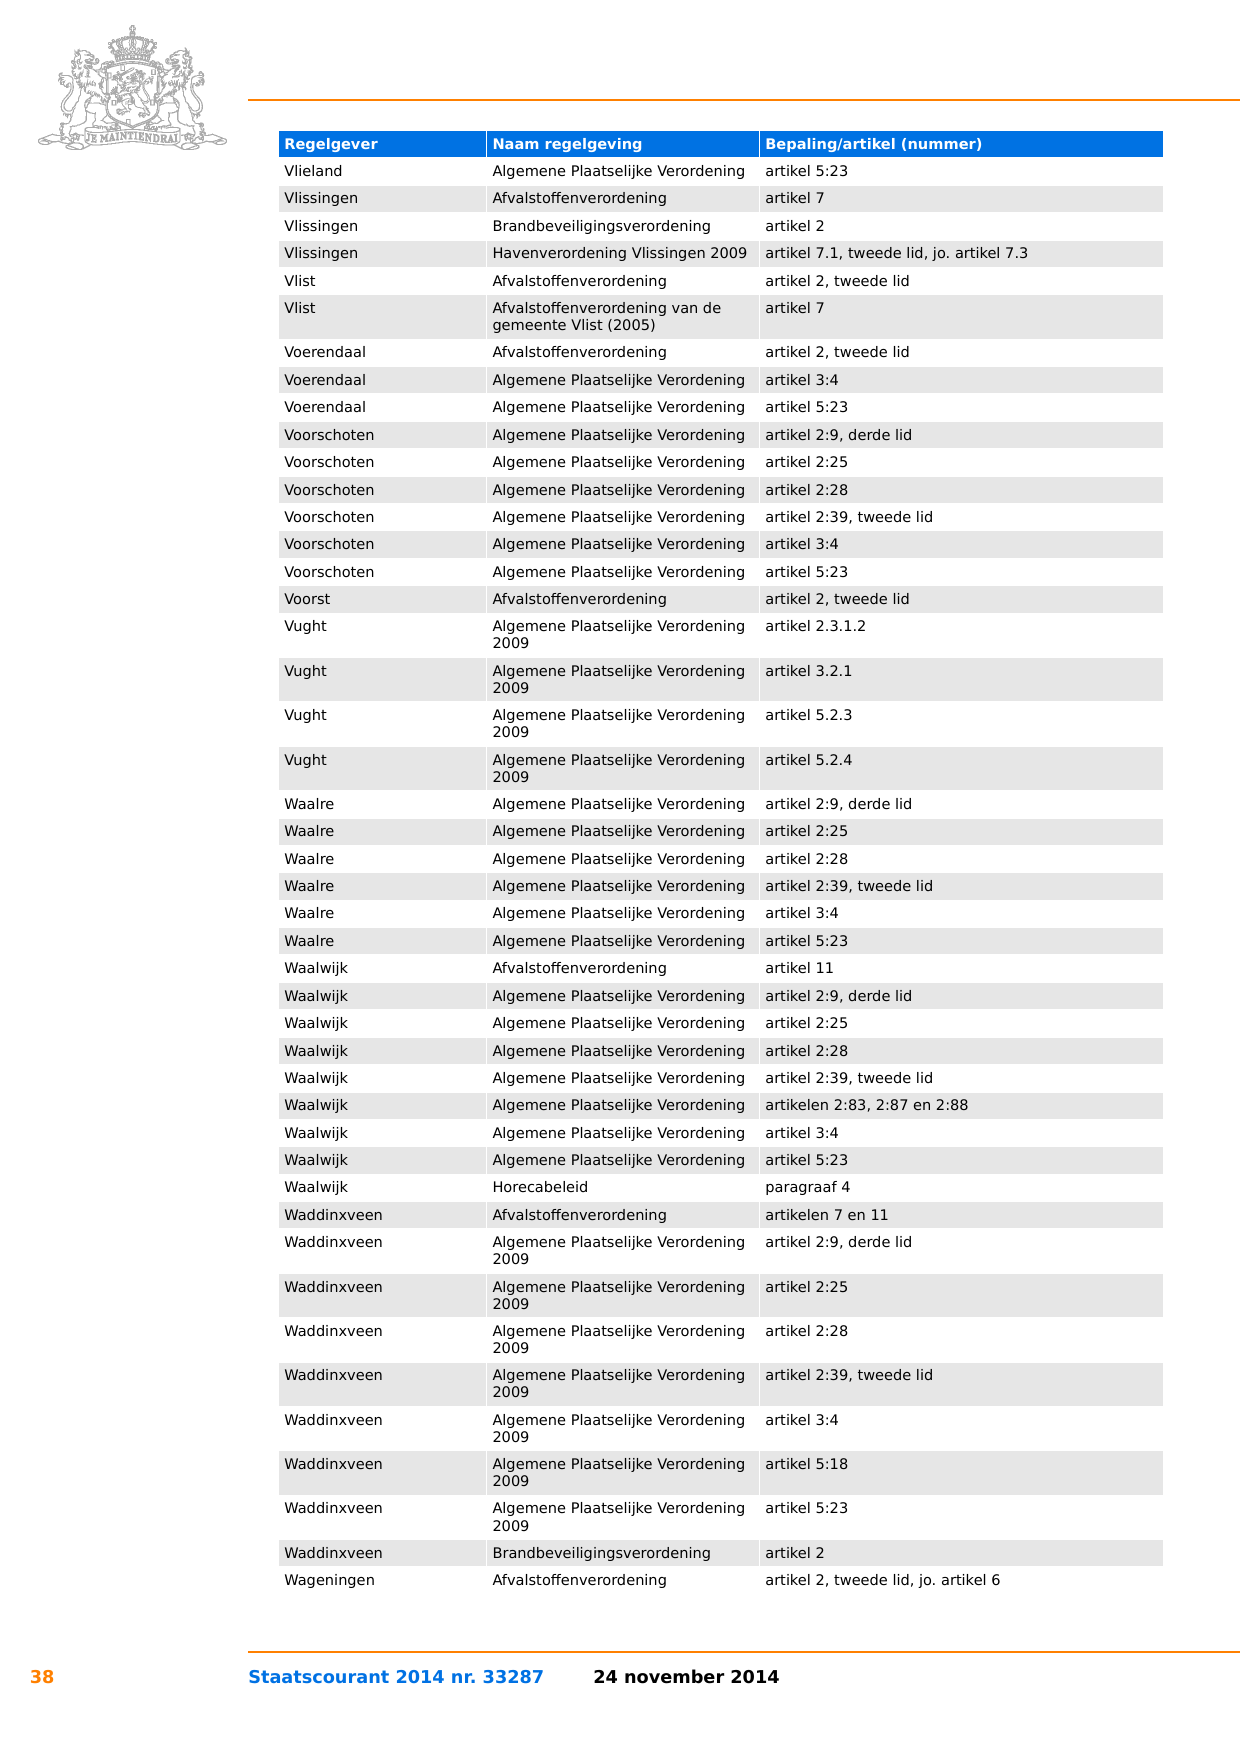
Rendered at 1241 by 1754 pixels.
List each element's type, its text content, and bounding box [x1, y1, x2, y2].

table_cell Algemene Plaatselijke Verordening [487, 1065, 759, 1091]
table_cell artikel 2:39, tweede lid [760, 873, 1163, 900]
table_cell Vlist [279, 295, 486, 339]
table_cell Afvalstoffenverordening [487, 1568, 759, 1594]
table_cell artikel 5:23 [760, 158, 1163, 185]
table_cell Algemene Plaatselijke Verordening [487, 819, 759, 845]
table_cell artikel 2:28 [760, 1038, 1163, 1064]
table_header Bepaling/artikel (nummer) [760, 131, 1163, 157]
table_cell artikel 7.1, tweede lid, jo. artikel 7.3 [760, 241, 1163, 267]
table_cell Waalwijk [279, 1175, 486, 1201]
table_cell Algemene Plaatselijke Verordening 2009 [487, 1451, 759, 1495]
table_cell artikel 3:4 [760, 1120, 1163, 1146]
table_cell Waddinxveen [279, 1540, 486, 1566]
table_cell artikel 2:25 [760, 1274, 1163, 1317]
table_cell Algemene Plaatselijke Verordening [487, 158, 759, 185]
table_cell artikel 2 [760, 213, 1163, 239]
table_cell Waddinxveen [279, 1274, 486, 1317]
table_cell artikel 5:23 [760, 395, 1163, 421]
table_cell artikel 5.2.3 [760, 703, 1163, 746]
table_cell Waalwijk [279, 1065, 486, 1091]
table_cell Waalre [279, 873, 486, 900]
table_cell Algemene Plaatselijke Verordening [487, 1010, 759, 1037]
table_cell Waalwijk [279, 956, 486, 982]
table_cell artikel 5:23 [760, 1496, 1163, 1539]
table_cell artikel 5:23 [760, 559, 1163, 585]
table_cell Vlieland [279, 158, 486, 185]
table_cell Afvalstoffenverordening [487, 1202, 759, 1228]
table_cell artikel 2:9, derde lid [760, 1230, 1163, 1273]
table_cell Waalwijk [279, 1038, 486, 1064]
table_cell Algemene Plaatselijke Verordening [487, 422, 759, 448]
table_cell Waalwijk [279, 983, 486, 1009]
table_cell Algemene Plaatselijke Verordening [487, 983, 759, 1009]
table_cell Vlissingen [279, 213, 486, 239]
table_cell Waalre [279, 901, 486, 927]
table_cell artikel 5:23 [760, 928, 1163, 954]
table_cell artikel 2:25 [760, 819, 1163, 845]
table_cell Afvalstoffenverordening [487, 340, 759, 366]
table_cell artikel 2:39, tweede lid [760, 504, 1163, 530]
table_cell artikel 2, tweede lid [760, 586, 1163, 613]
table_cell artikel 2:39, tweede lid [760, 1363, 1163, 1406]
table_cell artikelen 2:83, 2:87 en 2:88 [760, 1093, 1163, 1119]
table_cell Voorst [279, 586, 486, 613]
table_cell artikel 3:4 [760, 1407, 1163, 1450]
table_cell Vlist [279, 268, 486, 294]
table_cell artikel 2:9, derde lid [760, 422, 1163, 448]
table_cell artikel 11 [760, 956, 1163, 982]
table_cell artikel 3:4 [760, 901, 1163, 927]
table_cell Algemene Plaatselijke Verordening 2009 [487, 1230, 759, 1273]
table_cell Algemene Plaatselijke Verordening 2009 [487, 1318, 759, 1362]
table_cell Voerendaal [279, 367, 486, 393]
table_cell artikel 2 [760, 1540, 1163, 1566]
table_cell Algemene Plaatselijke Verordening [487, 559, 759, 585]
table_header Naam regelgeving [487, 131, 759, 157]
table_cell Algemene Plaatselijke Verordening [487, 531, 759, 558]
table_cell artikel 5.2.4 [760, 747, 1163, 790]
table_cell paragraaf 4 [760, 1175, 1163, 1201]
table_cell Vlissingen [279, 186, 486, 212]
table_cell Algemene Plaatselijke Verordening [487, 873, 759, 900]
table_cell Voerendaal [279, 395, 486, 421]
table_cell Algemene Plaatselijke Verordening [487, 477, 759, 503]
table_cell Afvalstoffenverordening [487, 186, 759, 212]
table_cell Waalwijk [279, 1010, 486, 1037]
table_cell Brandbeveiligingsverordening [487, 1540, 759, 1566]
table_cell artikel 2, tweede lid [760, 268, 1163, 294]
table_cell artikel 2:25 [760, 449, 1163, 476]
table_cell Algemene Plaatselijke Verordening [487, 1093, 759, 1119]
table_cell artikel 2:39, tweede lid [760, 1065, 1163, 1091]
table_cell artikel 2, tweede lid [760, 340, 1163, 366]
table_cell Waalwijk [279, 1147, 486, 1174]
table_cell Afvalstoffenverordening [487, 586, 759, 613]
table_cell Voorschoten [279, 477, 486, 503]
table_cell Waalre [279, 791, 486, 817]
table_cell Voerendaal [279, 340, 486, 366]
table_cell Vught [279, 747, 486, 790]
table_cell artikel 3:4 [760, 367, 1163, 393]
table_cell Afvalstoffenverordening van de gemeente Vlist (2005) [487, 295, 759, 339]
table_cell Algemene Plaatselijke Verordening [487, 1038, 759, 1064]
table_cell Algemene Plaatselijke Verordening 2009 [487, 747, 759, 790]
table_header Regelgever [279, 131, 486, 157]
table_cell Waalwijk [279, 1120, 486, 1146]
table_cell Waddinxveen [279, 1363, 486, 1406]
table_cell Afvalstoffenverordening [487, 956, 759, 982]
table_cell artikel 2:28 [760, 1318, 1163, 1362]
table_cell artikel 2, tweede lid, jo. artikel 6 [760, 1568, 1163, 1594]
table_cell artikel 7 [760, 186, 1163, 212]
table_cell artikel 2:28 [760, 477, 1163, 503]
table_cell Algemene Plaatselijke Verordening [487, 928, 759, 954]
table_cell artikel 3.2.1 [760, 658, 1163, 701]
table_cell Voorschoten [279, 559, 486, 585]
table_cell Waalre [279, 819, 486, 845]
table_cell Voorschoten [279, 449, 486, 476]
table_cell Voorschoten [279, 504, 486, 530]
table_cell Algemene Plaatselijke Verordening 2009 [487, 1407, 759, 1450]
table_cell Algemene Plaatselijke Verordening [487, 791, 759, 817]
table_cell artikel 3:4 [760, 531, 1163, 558]
table_cell Algemene Plaatselijke Verordening 2009 [487, 1496, 759, 1539]
table_cell Waddinxveen [279, 1496, 486, 1539]
table_cell Waddinxveen [279, 1202, 486, 1228]
table_cell Vught [279, 658, 486, 701]
table_cell artikel 2:28 [760, 846, 1163, 872]
table_cell Afvalstoffenverordening [487, 268, 759, 294]
table_cell Waalre [279, 928, 486, 954]
table_cell artikel 2:25 [760, 1010, 1163, 1037]
picture [38, 25, 227, 150]
table_cell Algemene Plaatselijke Verordening 2009 [487, 703, 759, 746]
table_cell Horecabeleid [487, 1175, 759, 1201]
table_cell Waddinxveen [279, 1230, 486, 1273]
table_cell Vught [279, 703, 486, 746]
table_cell Waddinxveen [279, 1318, 486, 1362]
table_cell artikelen 7 en 11 [760, 1202, 1163, 1228]
table_cell artikel 7 [760, 295, 1163, 339]
table_cell Algemene Plaatselijke Verordening [487, 395, 759, 421]
table_cell Waalre [279, 846, 486, 872]
table_cell Algemene Plaatselijke Verordening 2009 [487, 614, 759, 657]
table_cell Waddinxveen [279, 1451, 486, 1495]
table_cell Vught [279, 614, 486, 657]
table_cell Algemene Plaatselijke Verordening 2009 [487, 1363, 759, 1406]
table_cell Waddinxveen [279, 1407, 486, 1450]
table_cell Vlissingen [279, 241, 486, 267]
table_cell Algemene Plaatselijke Verordening 2009 [487, 1274, 759, 1317]
table_cell Voorschoten [279, 531, 486, 558]
table_cell Wageningen [279, 1568, 486, 1594]
table_cell Algemene Plaatselijke Verordening [487, 846, 759, 872]
table_cell artikel 2:9, derde lid [760, 983, 1163, 1009]
table_cell Havenverordening Vlissingen 2009 [487, 241, 759, 267]
table_cell artikel 2.3.1.2 [760, 614, 1163, 657]
table_cell Algemene Plaatselijke Verordening [487, 901, 759, 927]
table_cell Voorschoten [279, 422, 486, 448]
table_cell artikel 5:18 [760, 1451, 1163, 1495]
table_cell Algemene Plaatselijke Verordening [487, 1147, 759, 1174]
table_cell Algemene Plaatselijke Verordening [487, 449, 759, 476]
table_cell Algemene Plaatselijke Verordening [487, 504, 759, 530]
table_cell Algemene Plaatselijke Verordening [487, 1120, 759, 1146]
table_cell Waalwijk [279, 1093, 486, 1119]
table_cell artikel 5:23 [760, 1147, 1163, 1174]
table_cell Brandbeveiligingsverordening [487, 213, 759, 239]
table_cell Algemene Plaatselijke Verordening 2009 [487, 658, 759, 701]
table_cell artikel 2:9, derde lid [760, 791, 1163, 817]
table_cell Algemene Plaatselijke Verordening [487, 367, 759, 393]
